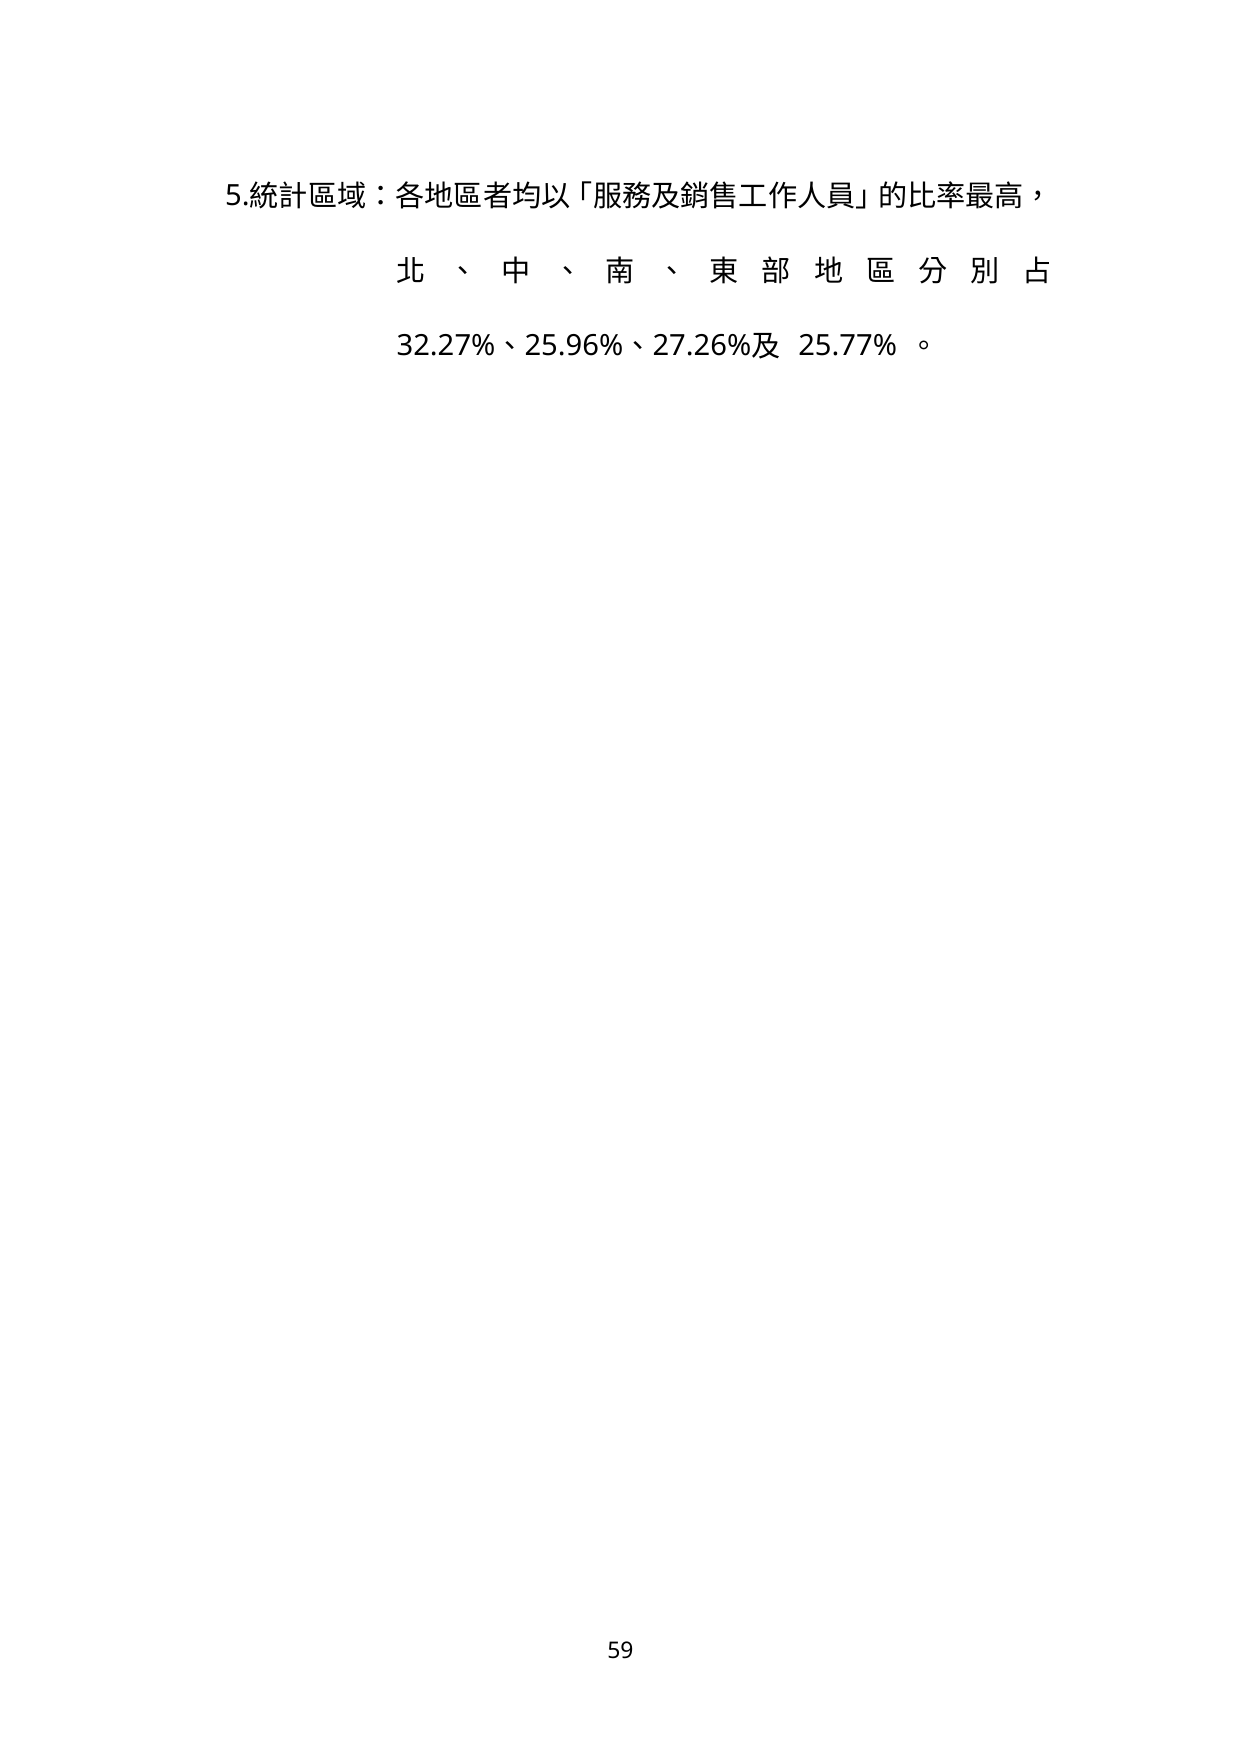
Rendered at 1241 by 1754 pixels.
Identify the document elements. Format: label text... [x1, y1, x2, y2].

text 5.統計區域：各地區者均以「服務及銷售工作人員」的比率最高，北、中、南、東部地區分別占32.27%、25.96%、27.26%及25.77%。 [225, 150, 1053, 375]
